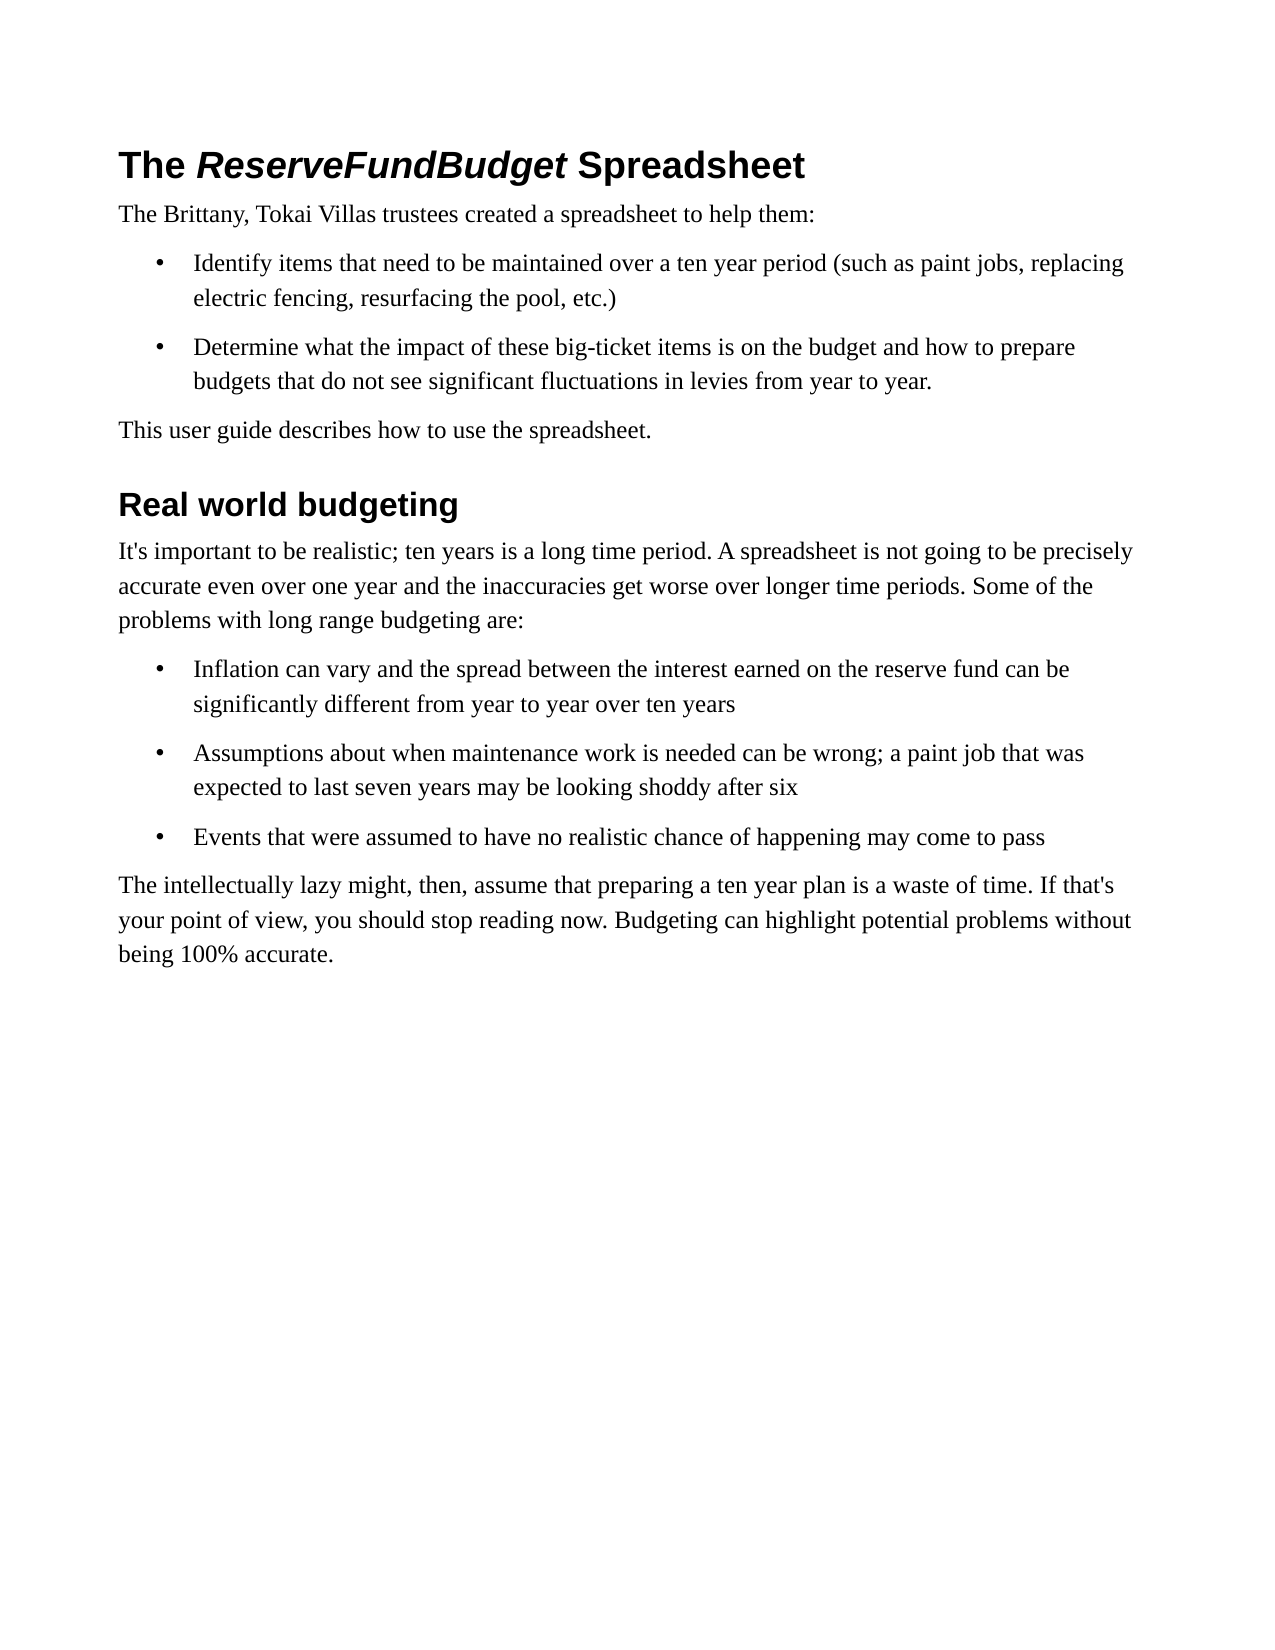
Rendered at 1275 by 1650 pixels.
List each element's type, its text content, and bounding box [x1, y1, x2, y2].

list Identify items that need to be maintained over a ten year period (such as paint jobs, replacing electric fencing, resurfacing the pool, etc.) [156, 248, 1157, 312]
list Assumptions about when maintenance work is needed can be wrong; a paint job that was expected to last seven years may be looking shoddy after six [156, 738, 1157, 801]
text This user guide describes how to use the spreadsheet. [118, 415, 1157, 444]
subtitle The ReserveFundBudget Spreadsheet [118, 143, 1157, 187]
list Inflation can vary and the spread between the interest earned on the reserve fund can be significantly different from year to year over ten years [156, 654, 1157, 718]
text The Brittany, Tokai Villas trustees created a spreadsheet to help them: [118, 199, 1157, 228]
text The intellectually lazy might, then, assume that preparing a ten year plan is a waste of time. If that's your point of view, you should stop reading now. Budgeting can highlight potential problems without being 100% accurate. [118, 871, 1157, 968]
text It's important to be realistic; ten years is a long time period. A spreadsheet is not going to be precisely accurate even over one year and the inaccuracies get worse over longer time periods. Some of the problems with long range budgeting are: [118, 536, 1157, 634]
list Determine what the impact of these big-ticket items is on the budget and how to prepare budgets that do not see significant fluctuations in levies from year to year. [156, 332, 1157, 395]
list Events that were assumed to have no realistic chance of happening may come to pass [156, 822, 1157, 850]
subtitle Real world budgeting [118, 485, 1157, 524]
